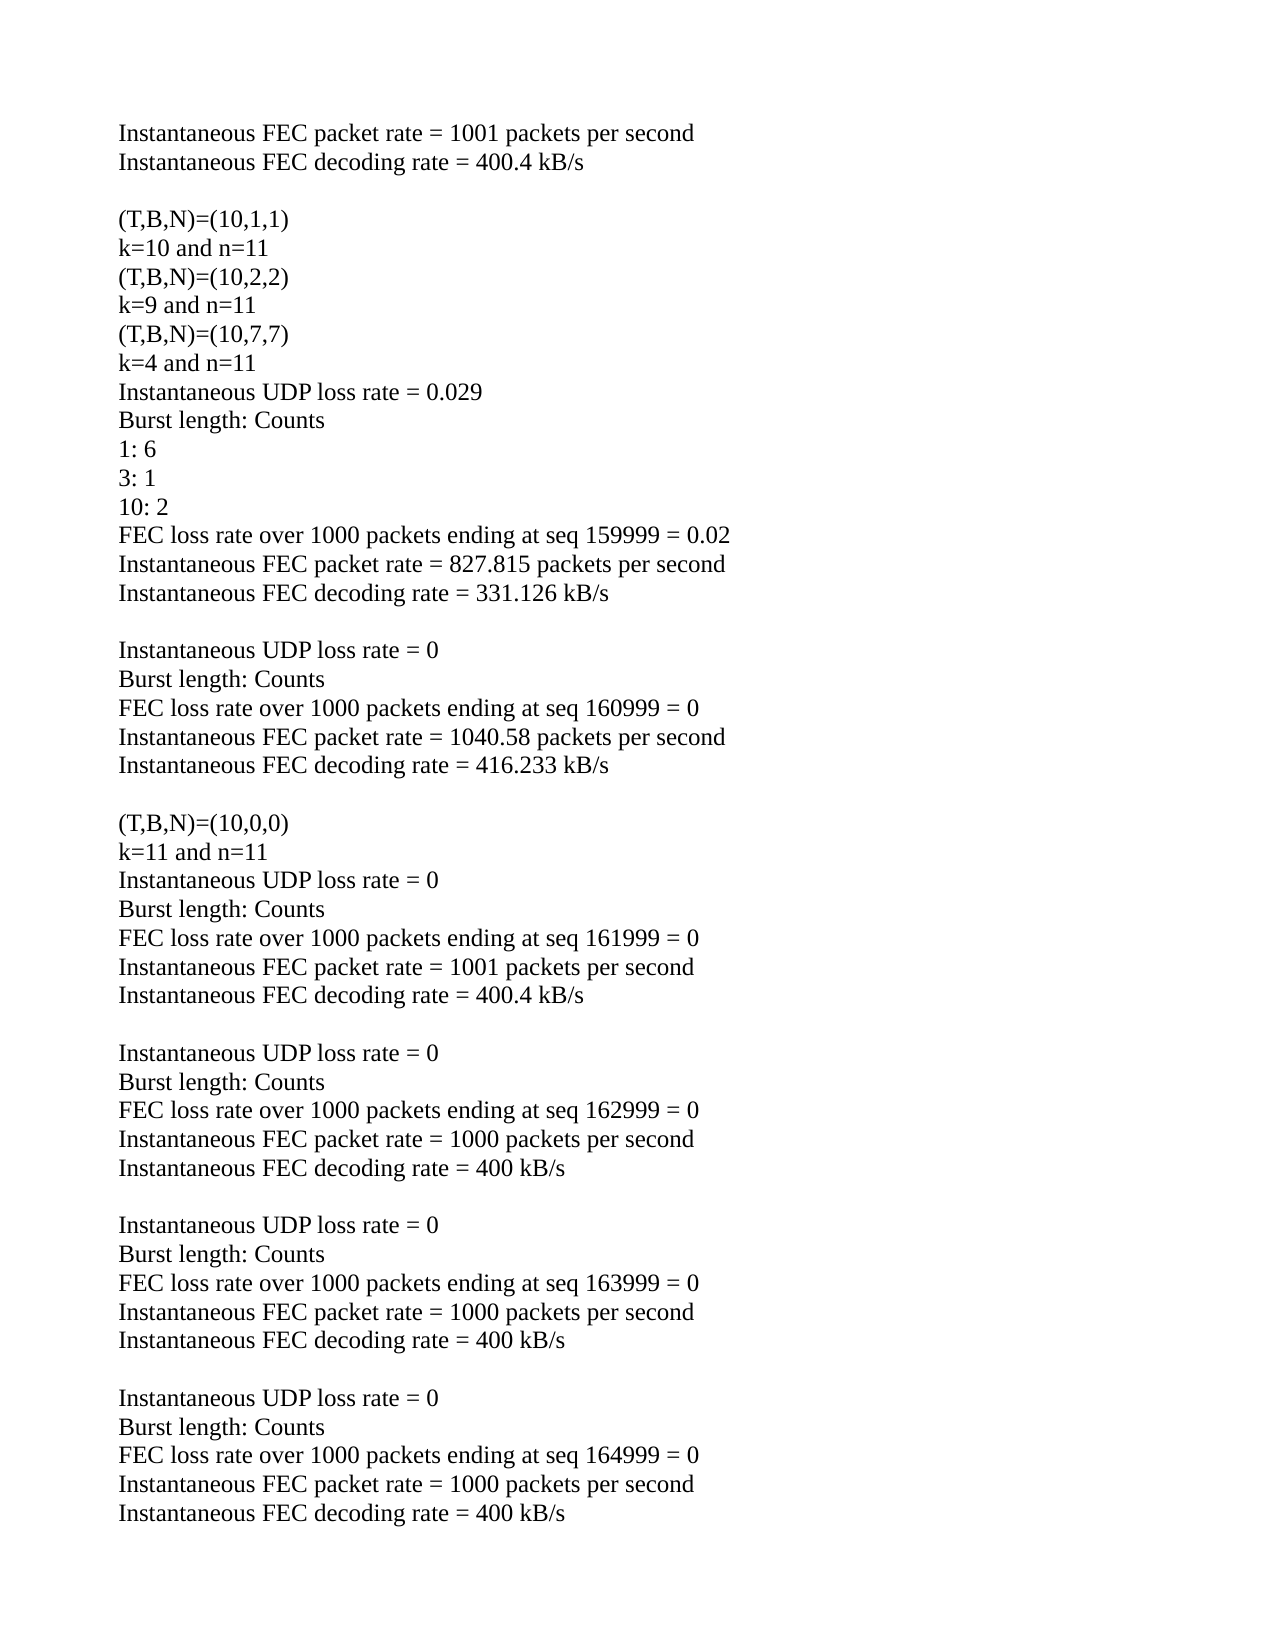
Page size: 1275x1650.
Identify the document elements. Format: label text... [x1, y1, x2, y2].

text Instantaneous FEC decoding rate = 416.233 kB/s [118, 751, 1157, 779]
text k=10 and n=11 [118, 233, 1157, 262]
text Instantaneous UDP loss rate = 0 [118, 636, 1157, 664]
text FEC loss rate over 1000 packets ending at seq 164999 = 0 [118, 1441, 1157, 1469]
text FEC loss rate over 1000 packets ending at seq 163999 = 0 [118, 1268, 1157, 1297]
text Instantaneous FEC packet rate = 1040.58 packets per second [118, 722, 1157, 751]
text Burst length: Counts [118, 1067, 1157, 1096]
text Instantaneous FEC decoding rate = 400.4 kB/s [118, 981, 1157, 1009]
text Instantaneous UDP loss rate = 0 [118, 866, 1157, 894]
text (T,B,N)=(10,7,7) [118, 319, 1157, 348]
text Instantaneous FEC packet rate = 1000 packets per second [118, 1469, 1157, 1498]
text Instantaneous FEC packet rate = 827.815 packets per second [118, 549, 1157, 578]
text 10: 2 [118, 492, 1157, 521]
text (T,B,N)=(10,2,2) [118, 262, 1157, 291]
text Instantaneous FEC decoding rate = 400.4 kB/s [118, 147, 1157, 176]
text Instantaneous UDP loss rate = 0 [118, 1038, 1157, 1067]
text Instantaneous FEC decoding rate = 400 kB/s [118, 1498, 1157, 1527]
text Instantaneous FEC packet rate = 1000 packets per second [118, 1124, 1157, 1153]
text Instantaneous FEC packet rate = 1000 packets per second [118, 1297, 1157, 1326]
text FEC loss rate over 1000 packets ending at seq 160999 = 0 [118, 693, 1157, 722]
text Burst length: Counts [118, 664, 1157, 693]
text 1: 6 [118, 434, 1157, 463]
text Instantaneous FEC decoding rate = 400 kB/s [118, 1153, 1157, 1182]
text Burst length: Counts [118, 894, 1157, 923]
text k=4 and n=11 [118, 348, 1157, 377]
text FEC loss rate over 1000 packets ending at seq 159999 = 0.02 [118, 521, 1157, 549]
text Burst length: Counts [118, 1412, 1157, 1441]
text (T,B,N)=(10,1,1) [118, 204, 1157, 233]
text Instantaneous UDP loss rate = 0.029 [118, 377, 1157, 406]
text FEC loss rate over 1000 packets ending at seq 161999 = 0 [118, 923, 1157, 952]
text k=9 and n=11 [118, 291, 1157, 319]
text 3: 1 [118, 463, 1157, 492]
text Instantaneous FEC packet rate = 1001 packets per second [118, 118, 1157, 147]
text Instantaneous UDP loss rate = 0 [118, 1383, 1157, 1412]
text k=11 and n=11 [118, 837, 1157, 866]
text Instantaneous FEC packet rate = 1001 packets per second [118, 952, 1157, 981]
text Burst length: Counts [118, 1239, 1157, 1268]
text Instantaneous FEC decoding rate = 331.126 kB/s [118, 578, 1157, 607]
text (T,B,N)=(10,0,0) [118, 808, 1157, 837]
text FEC loss rate over 1000 packets ending at seq 162999 = 0 [118, 1096, 1157, 1124]
text Burst length: Counts [118, 406, 1157, 434]
text Instantaneous FEC decoding rate = 400 kB/s [118, 1326, 1157, 1354]
text Instantaneous UDP loss rate = 0 [118, 1211, 1157, 1239]
